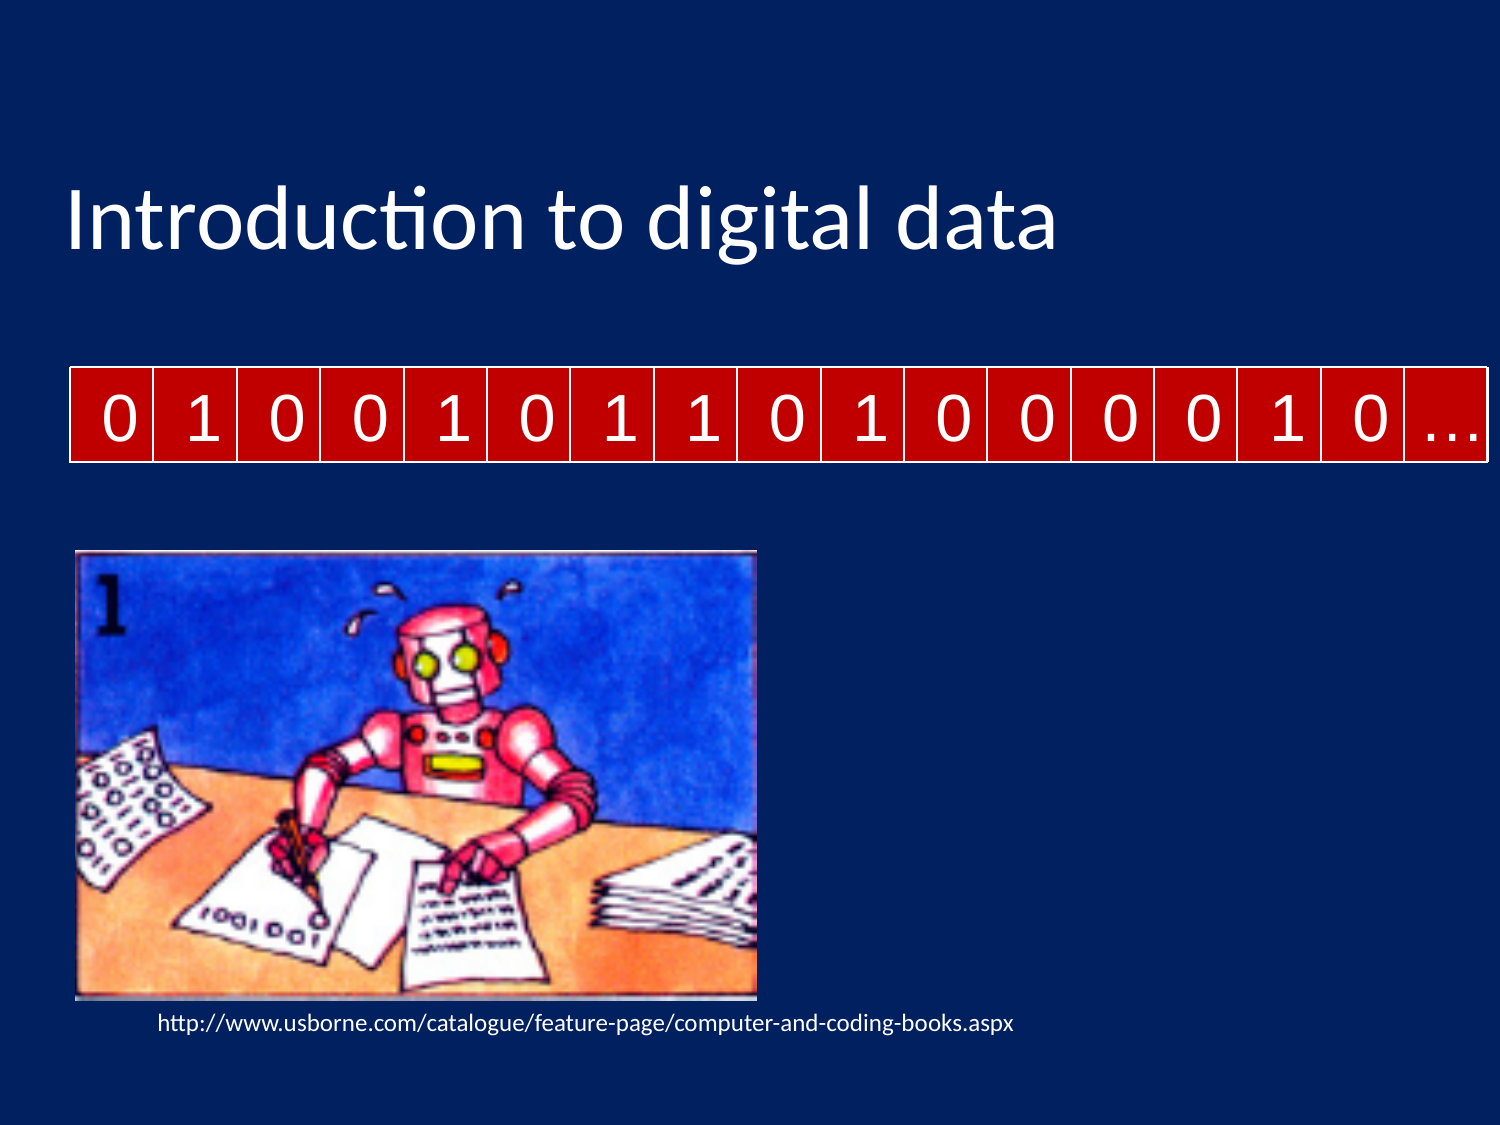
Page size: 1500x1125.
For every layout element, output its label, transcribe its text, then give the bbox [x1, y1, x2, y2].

text_box 1 [655, 368, 736, 461]
picture [75, 550, 757, 1001]
text_box 0 [1155, 368, 1236, 461]
text_box Introduction to digital data [49, 149, 1313, 276]
text_box 0 [488, 368, 569, 461]
text_box 1 [571, 368, 653, 461]
text_box 1 [405, 368, 486, 461]
text_box 1 [822, 368, 903, 461]
text_box 0 [988, 368, 1070, 461]
text_box 0 [71, 368, 152, 461]
text_box … [1405, 368, 1486, 461]
text_box 1 [154, 368, 236, 461]
text_box 0 [905, 368, 986, 461]
text_box 0 [238, 368, 319, 461]
text_box http://www.usborne.com/catalogue/feature-page/computer-and-coding-books.aspx [142, 998, 1031, 1044]
text_box 0 [321, 368, 403, 461]
text_box 0 [1072, 368, 1153, 461]
text_box 0 [1322, 368, 1403, 461]
text_box 1 [1238, 368, 1320, 461]
text_box 0 [738, 368, 820, 461]
